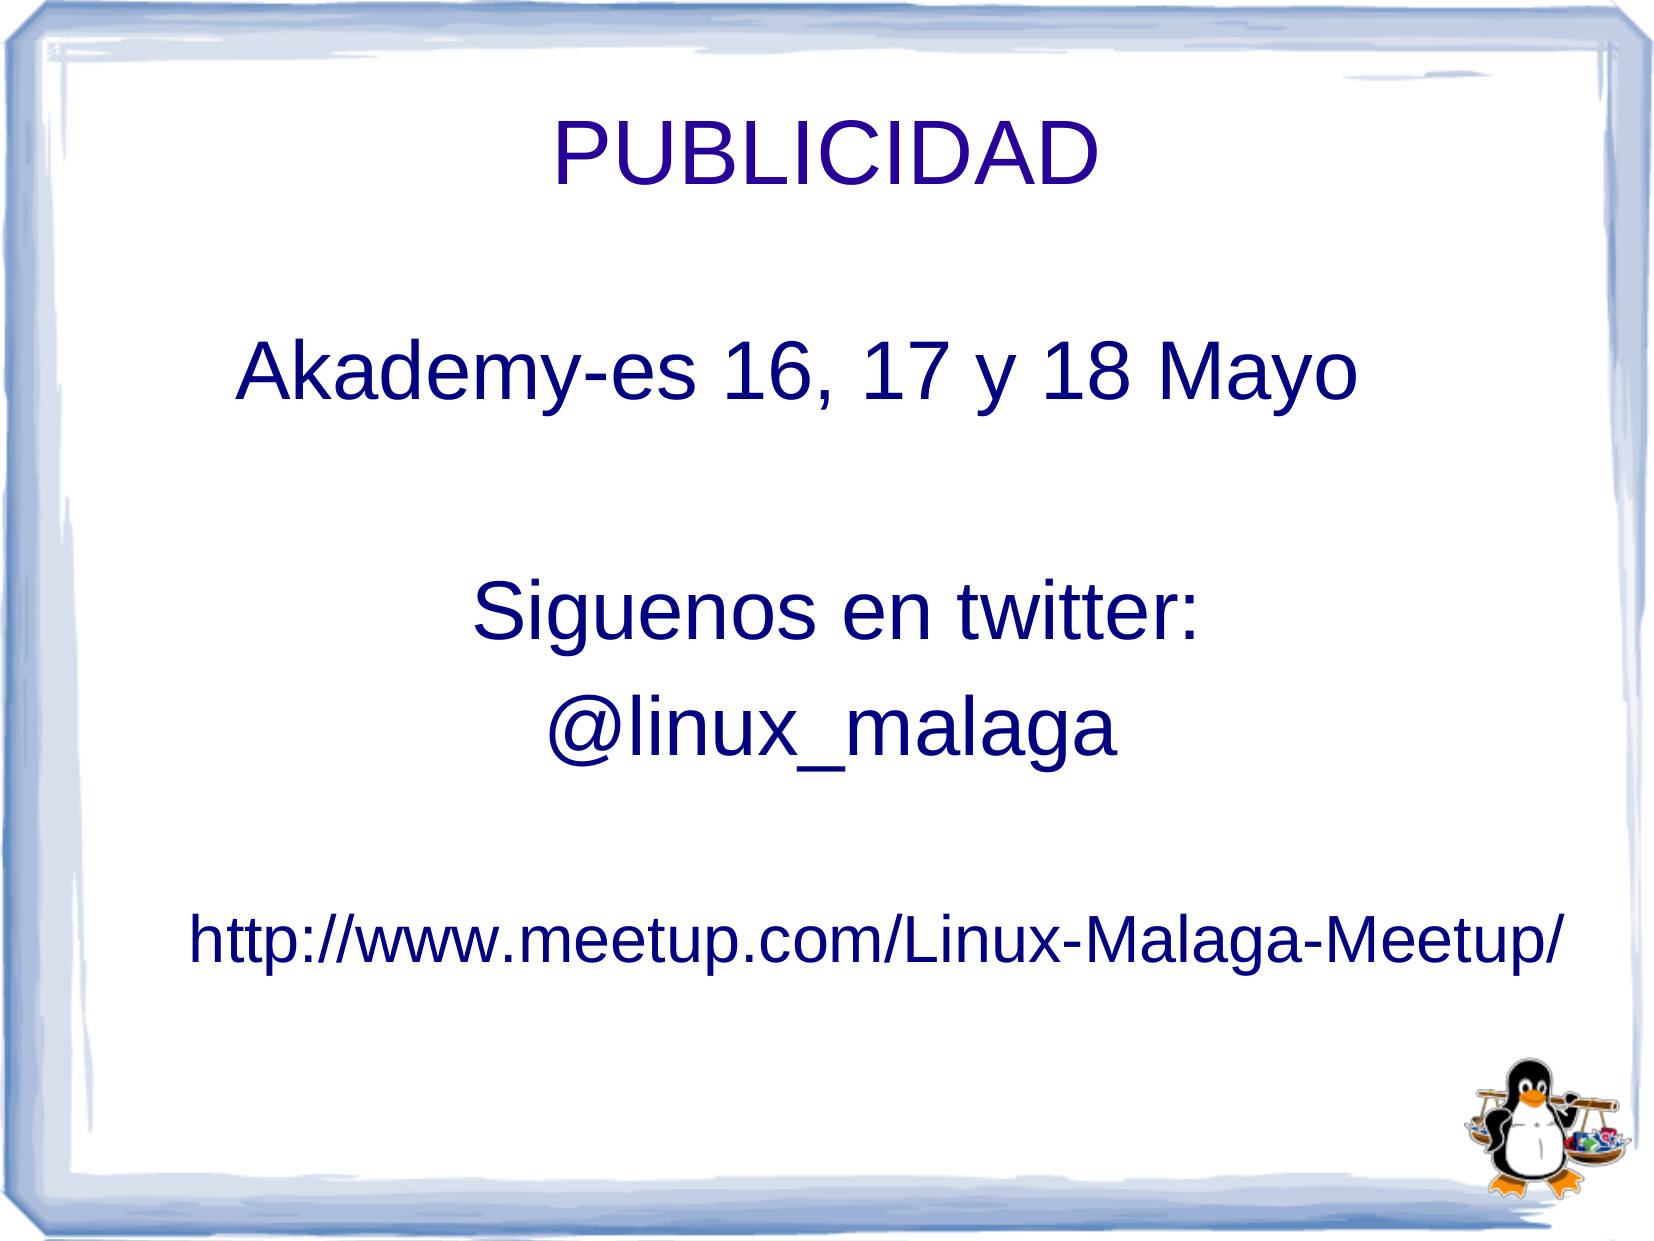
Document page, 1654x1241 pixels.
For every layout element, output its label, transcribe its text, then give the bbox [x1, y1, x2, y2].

title PUBLICIDAD [82, 49, 1571, 257]
list Akademy-es 16, 17 y 18 Mayo Siguenos en twitter: @linux_malaga http://www.meetup.com/Linux-Malaga-Meetup/ [118, 324, 1571, 1045]
picture [0, 0, 1654, 1241]
